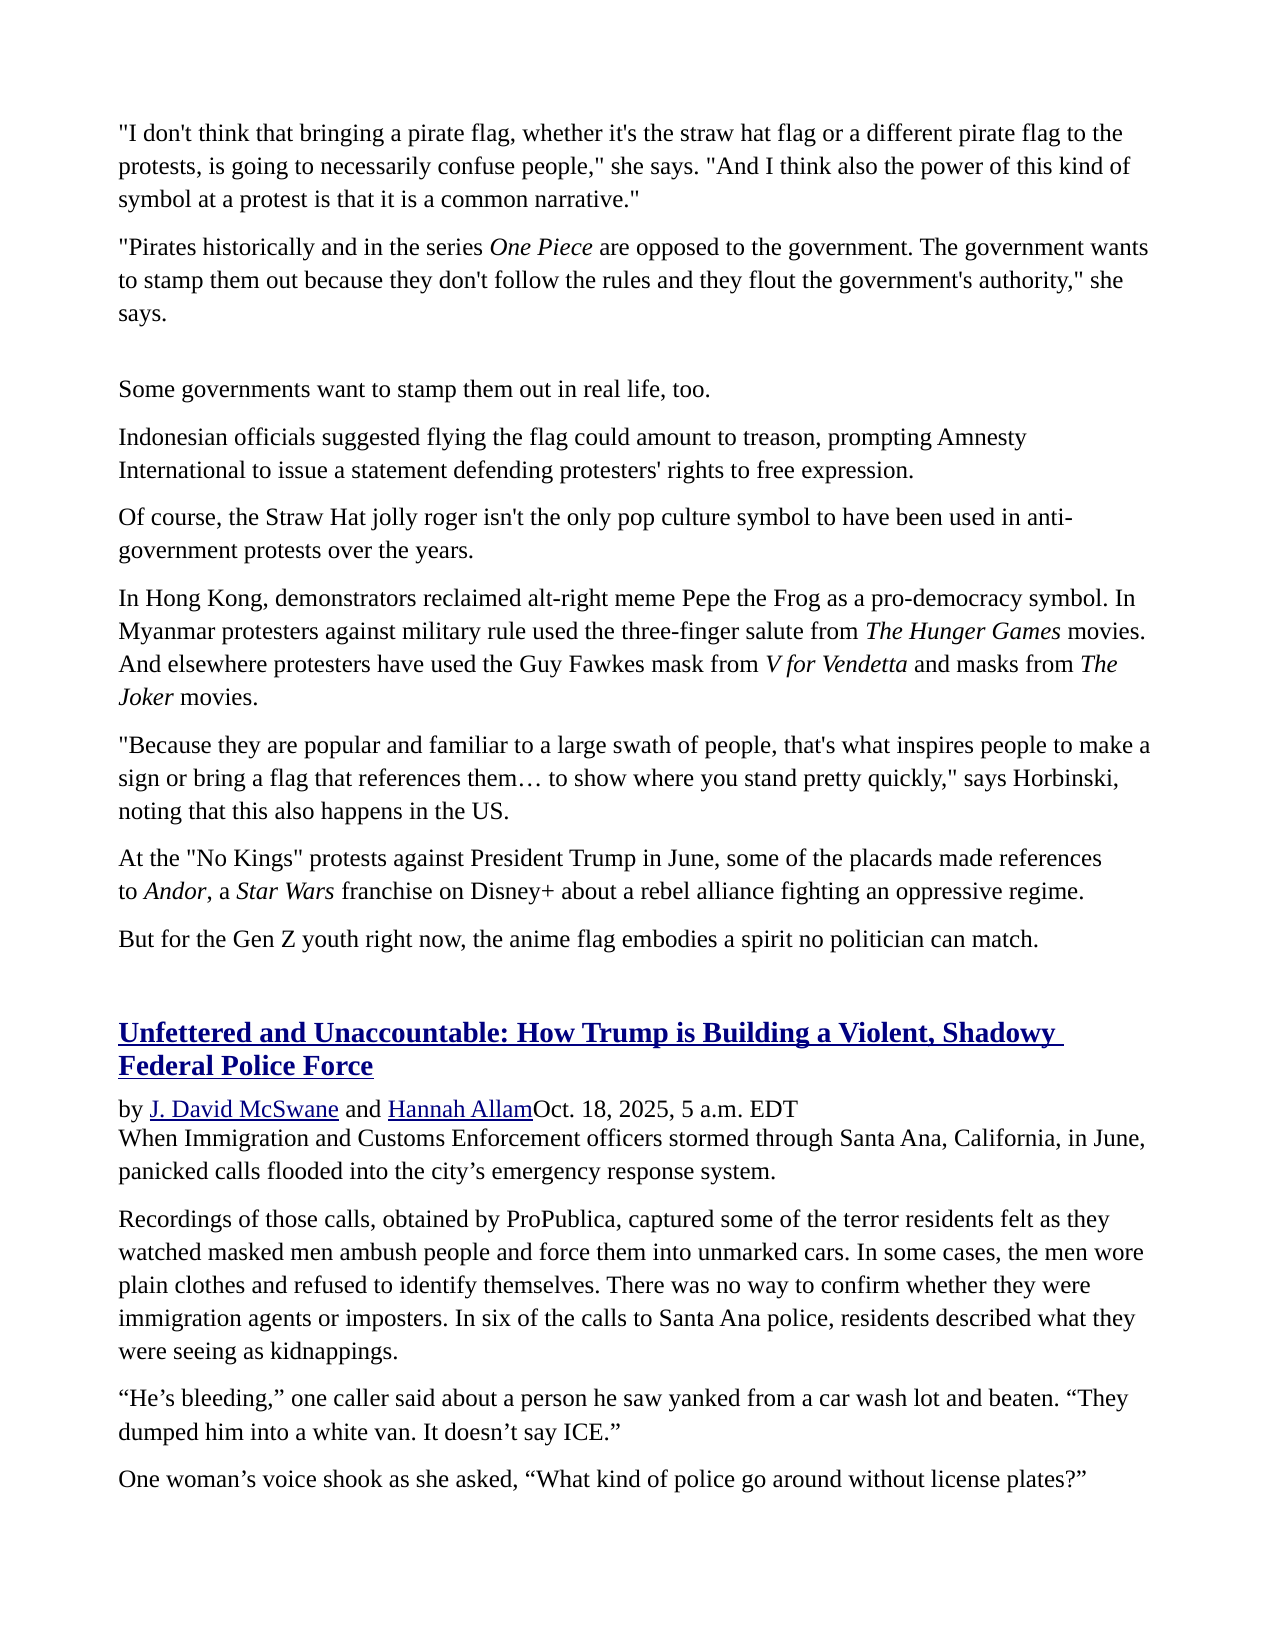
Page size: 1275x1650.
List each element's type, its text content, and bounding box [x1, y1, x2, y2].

text When Immigration and Customs Enforcement officers stormed through Santa Ana, California, in June, panicked calls flooded into the city’s emergency response system. [118, 1123, 1157, 1185]
text "Because they are popular and familiar to a large swath of people, that's what inspires people to make a sign or bring a flag that references them… to show where you stand pretty quickly," says Horbinski, noting that this also happens in the US. [118, 730, 1157, 824]
text "I don't think that bringing a pirate flag, whether it's the straw hat flag or a different pirate flag to the protests, is going to necessarily confuse people," she says. "And I think also the power of this kind of symbol at a protest is that it is a common narrative." [118, 118, 1157, 213]
text “He’s bleeding,” one caller said about a person he saw yanked from a car wash lot and beaten. “They dumped him into a white van. It doesn’t say ICE.” [118, 1383, 1157, 1445]
text Indonesian officials suggested flying the flag could amount to treason, prompting Amnesty International to issue a statement defending protesters' rights to free expression. [118, 422, 1157, 483]
text "Pirates historically and in the series One Piece are opposed to the government. The government wants to stamp them out because they don't follow the rules and they flout the government's authority," she says. [118, 232, 1157, 327]
text One woman’s voice shook as she asked, “What kind of police go around without license plates?” [118, 1464, 1157, 1493]
subtitle Unfettered and Unaccountable: How Trump is Building a Violent, Shadowy Federal Police Force [118, 1015, 1157, 1082]
text But for the Gen Z youth right now, the anime flag embodies a spirit no politician can match. [118, 924, 1157, 953]
text At the "No Kings" protests against President Trump in June, some of the placards made references to Andor, a Star Wars franchise on Disney+ about a rebel alliance fighting an oppressive regime. [118, 843, 1157, 905]
text In Hong Kong, demonstrators reclaimed alt-right meme Pepe the Frog as a pro-democracy symbol. In Myanmar protesters against military rule used the three-finger salute from The Hunger Games movies. And elsewhere protesters have used the Guy Fawkes mask from V for Vendetta and masks from The Joker movies. [118, 583, 1157, 711]
text by J. David McSwane and Hannah AllamOct. 18, 2025, 5 a.m. EDT [118, 1094, 1157, 1123]
text Of course, the Straw Hat jolly roger isn't the only pop culture symbol to have been used in anti-government protests over the years. [118, 502, 1157, 564]
text Some governments want to stamp them out in real life, too. [118, 374, 1157, 403]
text Recordings of those calls, obtained by ProPublica, captured some of the terror residents felt as they watched masked men ambush people and force them into unmarked cars. In some cases, the men wore plain clothes and refused to identify themselves. There was no way to confirm whether they were immigration agents or imposters. In six of the calls to Santa Ana police, residents described what they were seeing as kidnappings. [118, 1204, 1157, 1365]
